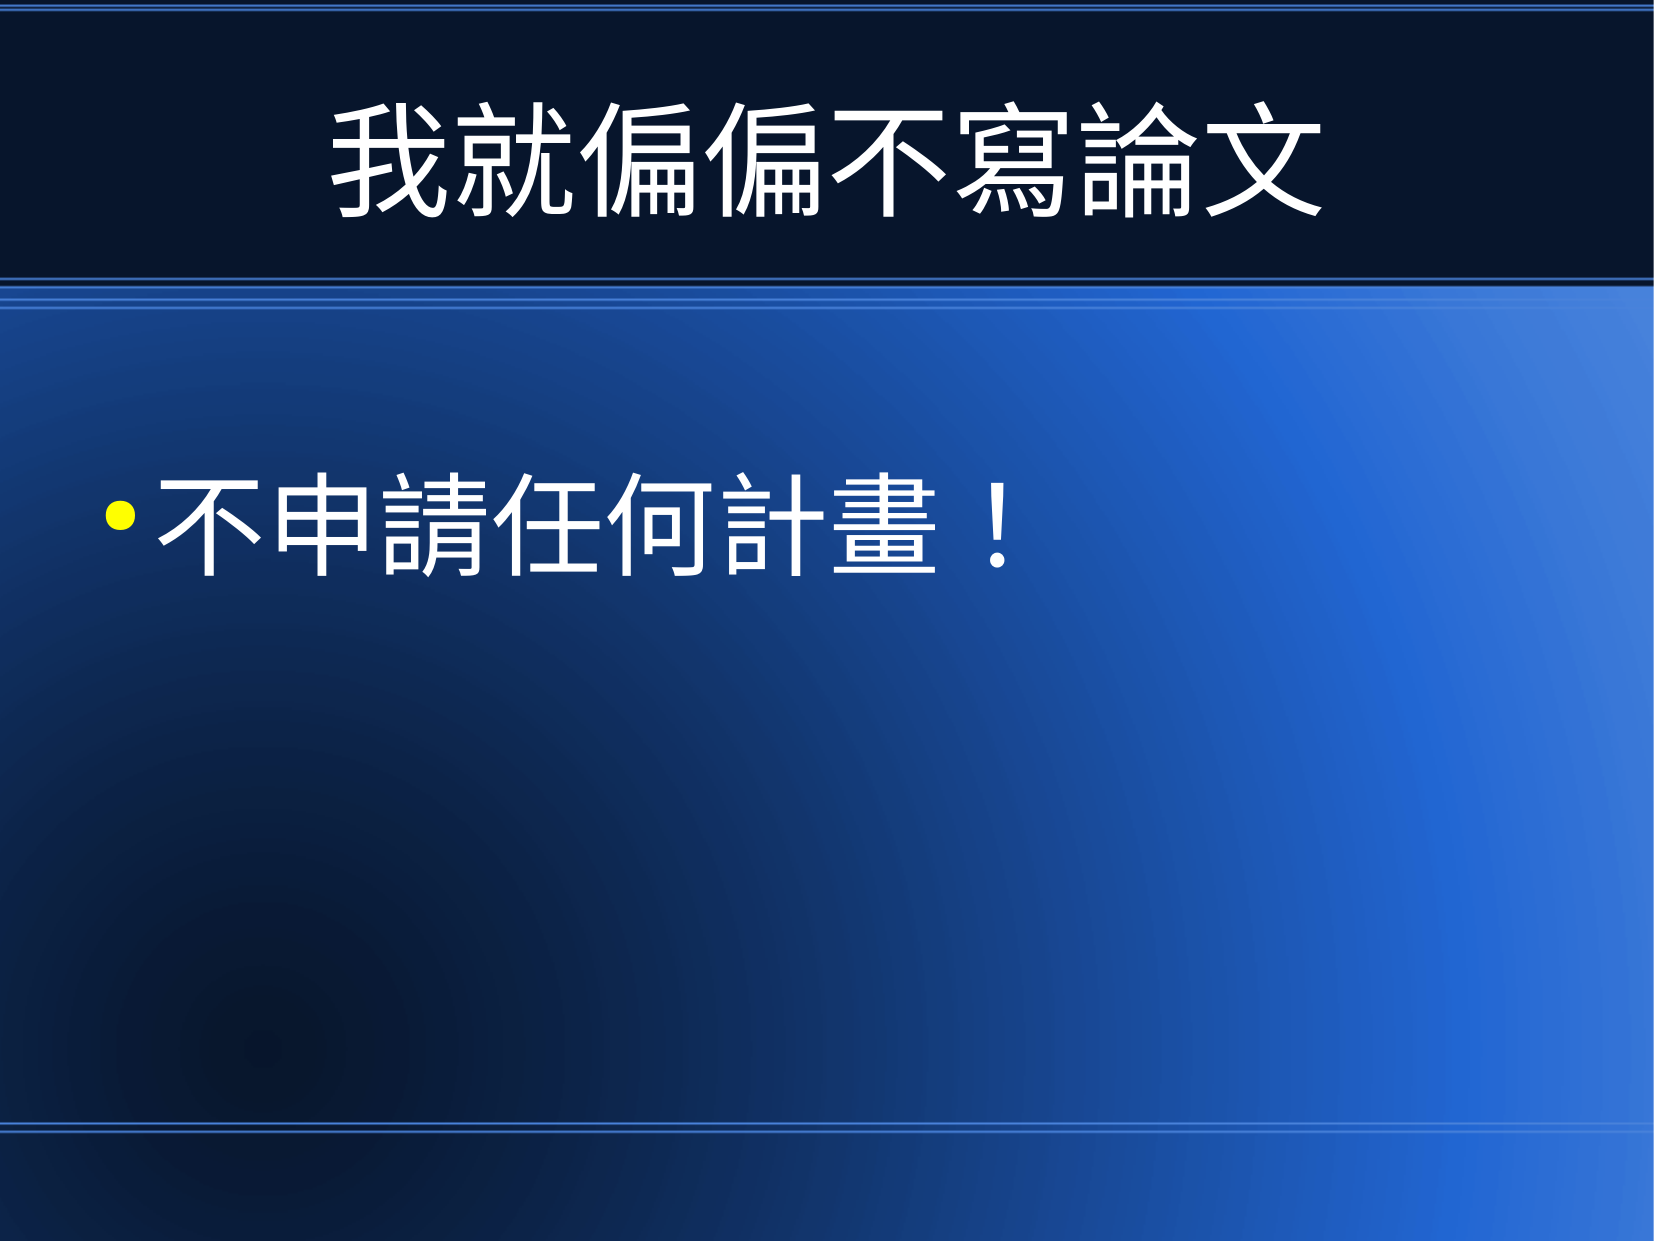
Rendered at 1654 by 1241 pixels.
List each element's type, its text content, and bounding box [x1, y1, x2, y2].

picture [0, 0, 1654, 1241]
list 不申請任何計畫！ [82, 355, 1571, 1241]
title 我就偏偏不寫論文 [82, 49, 1571, 257]
